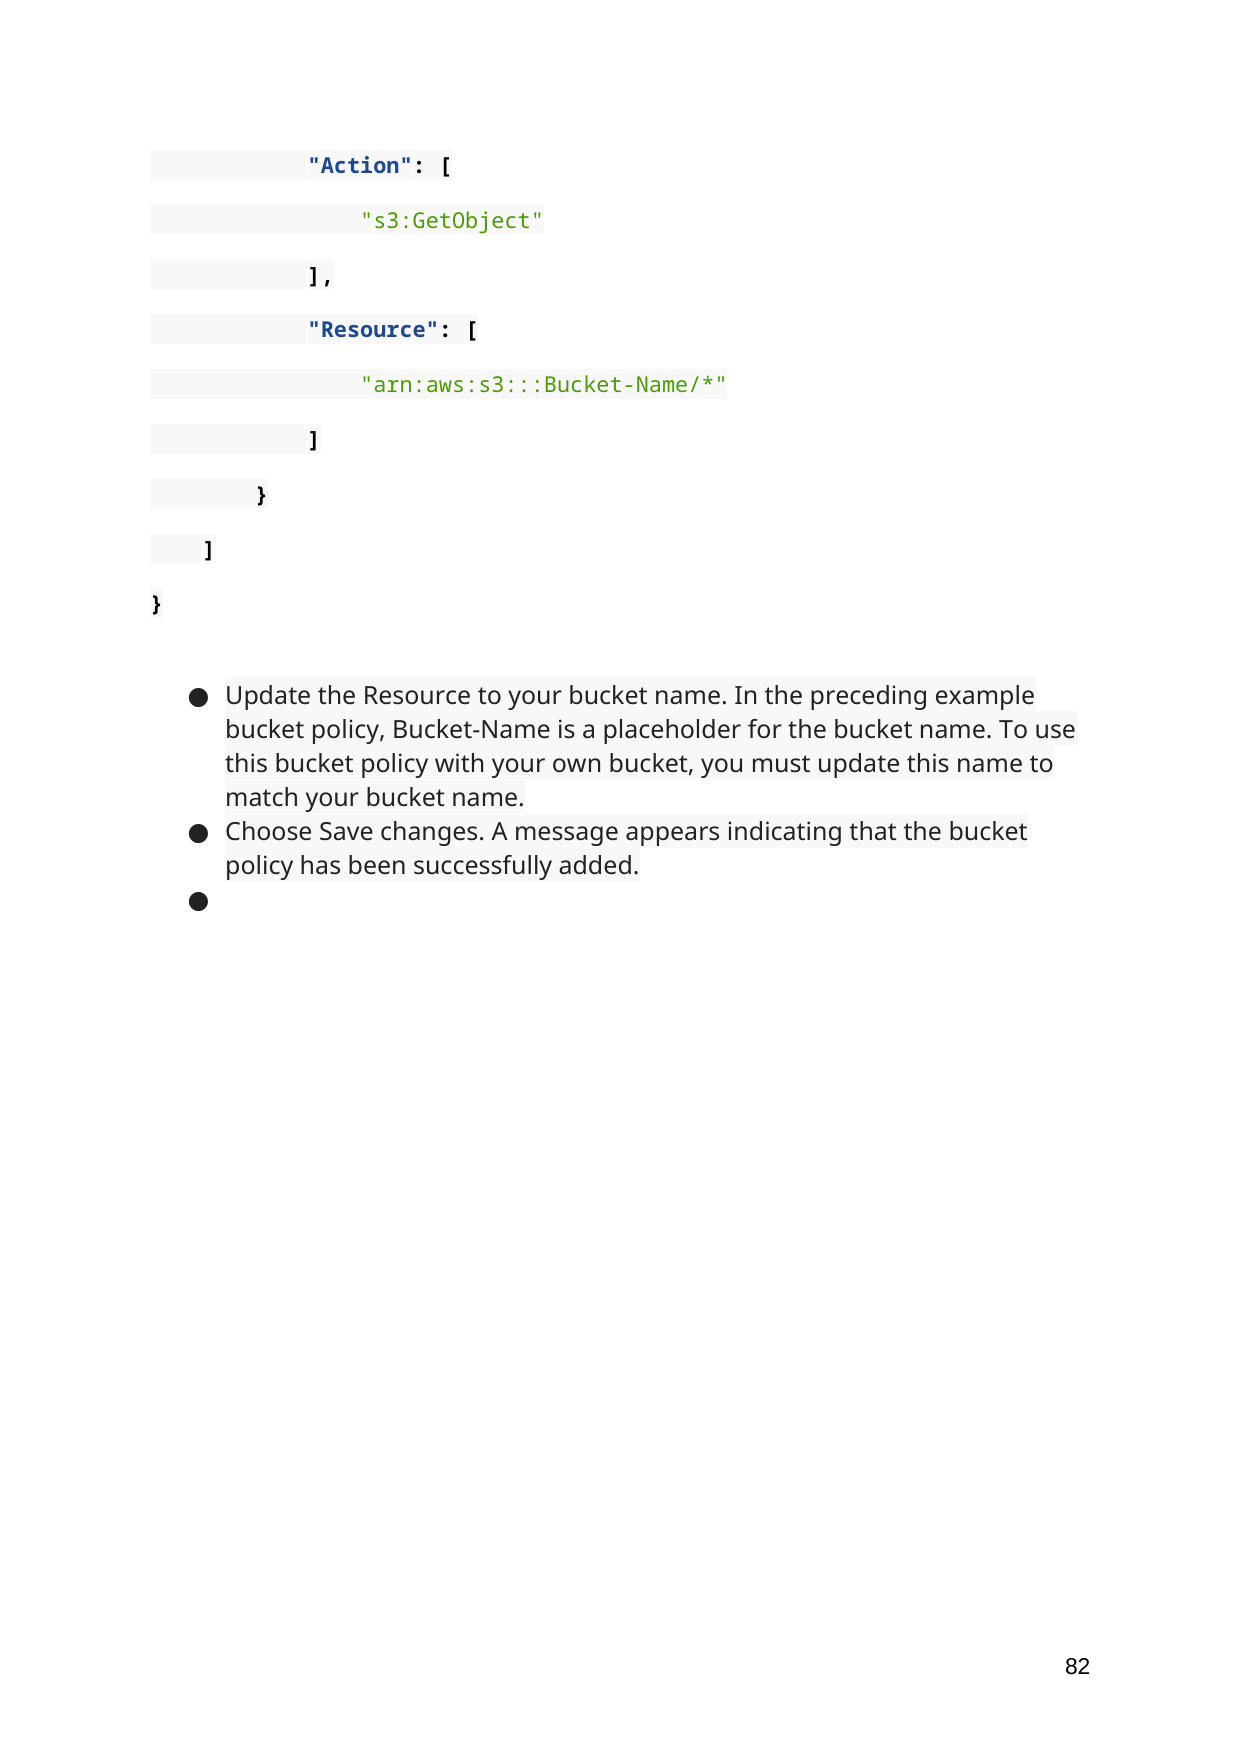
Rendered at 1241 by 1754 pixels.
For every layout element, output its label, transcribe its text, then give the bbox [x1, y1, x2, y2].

text ] [150, 533, 1090, 563]
text ] [150, 424, 1090, 454]
list Choose Save changes. A message appears indicating that the bucket policy has been successfully added. [187, 813, 1090, 882]
text "Action": [ [150, 150, 1090, 180]
text "s3:GetObject" [150, 205, 1090, 234]
text } [150, 588, 1090, 618]
text "Resource": [ [150, 314, 1090, 344]
list Update the Resource to your bucket name. In the preceding example bucket policy, Bucket-Name is a placeholder for the bucket name. To use this bucket policy with your own bucket, you must update this name to match your bucket name. [187, 677, 1090, 813]
text ], [150, 259, 1090, 289]
text } [150, 479, 1090, 508]
text "arn:aws:s3:::Bucket-Name/*" [150, 369, 1090, 399]
